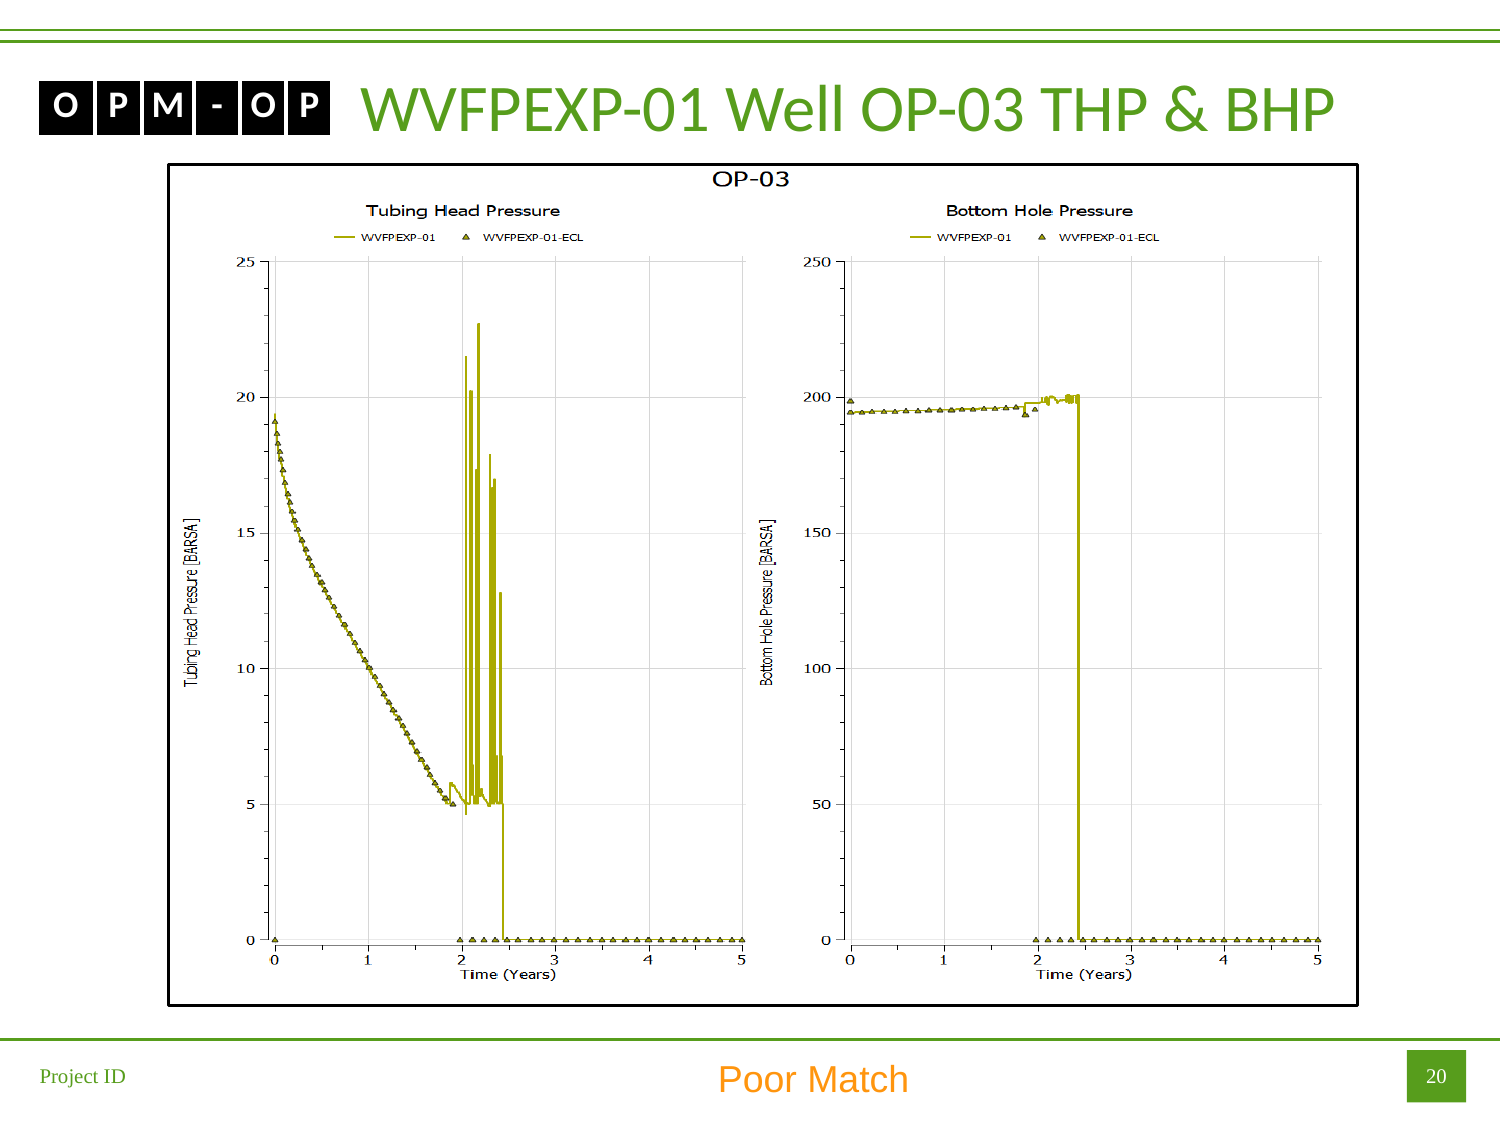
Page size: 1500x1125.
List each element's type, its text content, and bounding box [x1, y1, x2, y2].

text_box Poor Match [268, 1051, 1360, 1109]
title WVFPEXP-01 Well OP-03 THP & BHP [360, 77, 1425, 153]
picture [169, 165, 1356, 1004]
